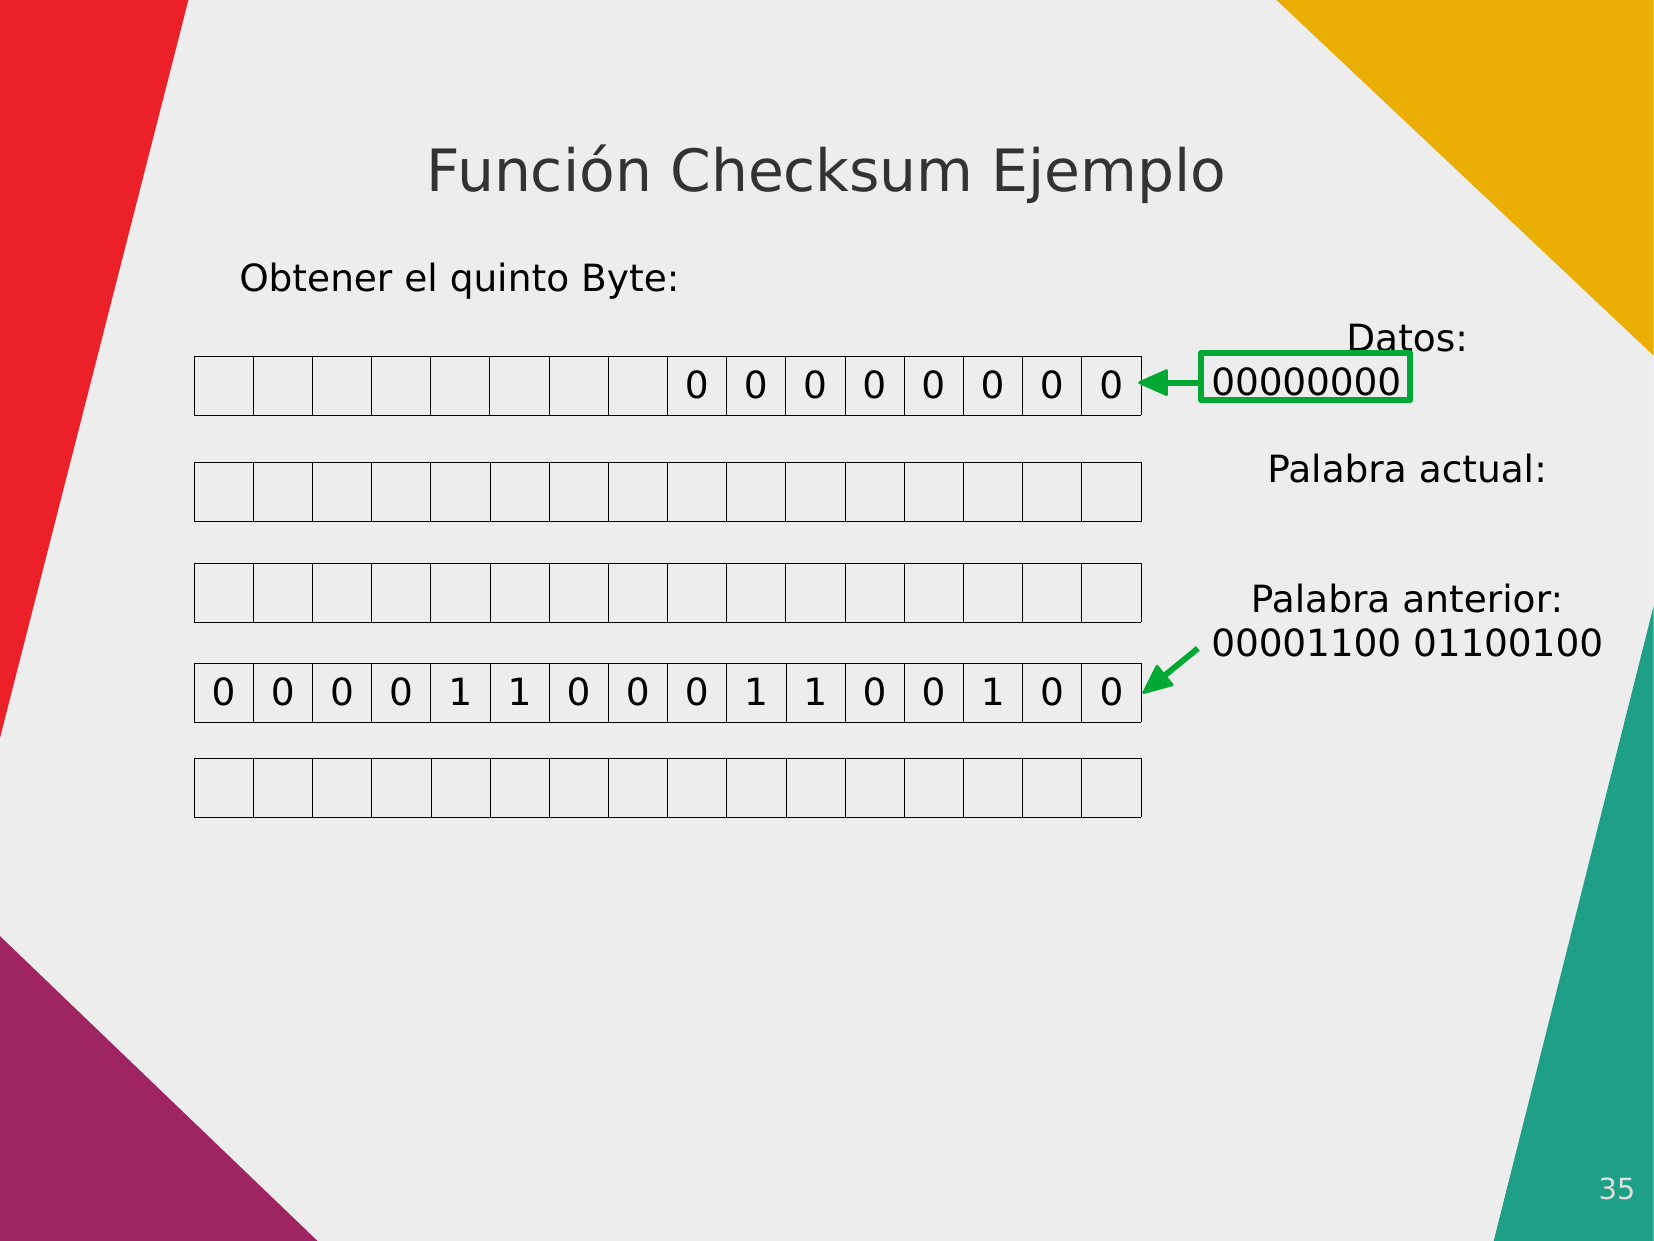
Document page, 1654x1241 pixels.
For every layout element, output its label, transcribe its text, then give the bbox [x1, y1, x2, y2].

table_header 0 [1023, 664, 1081, 722]
table_header 0 [964, 357, 1022, 415]
table_header [431, 357, 489, 415]
table_header 0 [609, 664, 667, 722]
table_header [905, 463, 963, 521]
table_header 0 [786, 357, 845, 415]
table_header [431, 564, 490, 622]
table_header 0 [668, 357, 726, 415]
table_header [609, 759, 667, 817]
table_header [491, 463, 549, 521]
table_header [727, 759, 786, 817]
table_header [491, 564, 549, 622]
table_header 0 [905, 664, 963, 722]
table_header [432, 759, 490, 817]
table_header [846, 759, 904, 817]
table_header 0 [550, 664, 608, 722]
table_header [786, 463, 845, 521]
table_header 0 [668, 664, 726, 722]
table_header 0 [1082, 664, 1141, 722]
table_header [1023, 564, 1081, 622]
table_header [254, 759, 312, 817]
table_header [431, 463, 490, 521]
table_header [372, 463, 430, 521]
text_box Datos: 00000000 Palabra actual: Palabra anterior: 00001100 01100100 [1204, 356, 1407, 397]
table_header [254, 463, 312, 521]
table_header [964, 463, 1022, 521]
table_header [313, 759, 371, 817]
table_header 1 [491, 664, 549, 722]
table_header [195, 463, 253, 521]
table_header [550, 564, 608, 622]
table_header 0 [1082, 357, 1141, 415]
table_header 1 [964, 664, 1022, 722]
table_header [550, 759, 608, 817]
text_box Obtener el quinto Byte: [224, 249, 696, 308]
table_header [668, 759, 726, 817]
table_header [846, 564, 904, 622]
table_header [490, 357, 549, 415]
table_header 0 [846, 357, 904, 415]
table_header [195, 564, 253, 622]
table_header [609, 463, 667, 521]
table_header [727, 564, 785, 622]
table_header 0 [313, 664, 371, 722]
table_header [313, 463, 371, 521]
text_box Datos: 00000000 Palabra actual: Palabra anterior: 00001100 01100100 [1196, 309, 1619, 977]
table_header 0 [1023, 357, 1081, 415]
table_header [550, 463, 608, 521]
table_header [846, 463, 904, 521]
table_header 1 [431, 664, 490, 722]
table_header [1023, 463, 1081, 521]
table_header [964, 564, 1022, 622]
table_header [964, 759, 1022, 817]
table_header [905, 759, 963, 817]
table_header [1082, 759, 1141, 817]
table_header [786, 564, 845, 622]
table_header [195, 759, 253, 817]
table_header [787, 759, 845, 817]
table_header 0 [372, 664, 430, 722]
table_header [313, 357, 371, 415]
table_header [372, 564, 430, 622]
table_header [313, 564, 371, 622]
table_header [254, 357, 312, 415]
table_header [550, 357, 608, 415]
table_header 0 [254, 664, 312, 722]
table_header 0 [905, 357, 963, 415]
table_header 1 [727, 664, 786, 722]
table_header [727, 463, 785, 521]
table_header [905, 564, 963, 622]
table_header [609, 564, 667, 622]
table_header 1 [787, 664, 845, 722]
table_header [491, 759, 549, 817]
table_header [1023, 759, 1081, 817]
table_header [668, 463, 726, 521]
table_header [372, 357, 430, 415]
table_header [195, 357, 253, 415]
title Función Checksum Ejemplo [114, 73, 1539, 271]
table_header [254, 564, 312, 622]
table_header [668, 564, 726, 622]
table_header 0 [195, 664, 253, 722]
table_header [1082, 463, 1141, 521]
table_header [372, 759, 431, 817]
table_header [609, 357, 667, 415]
table_header 0 [727, 357, 785, 415]
table_header 0 [846, 664, 904, 722]
table_header [1082, 564, 1141, 622]
